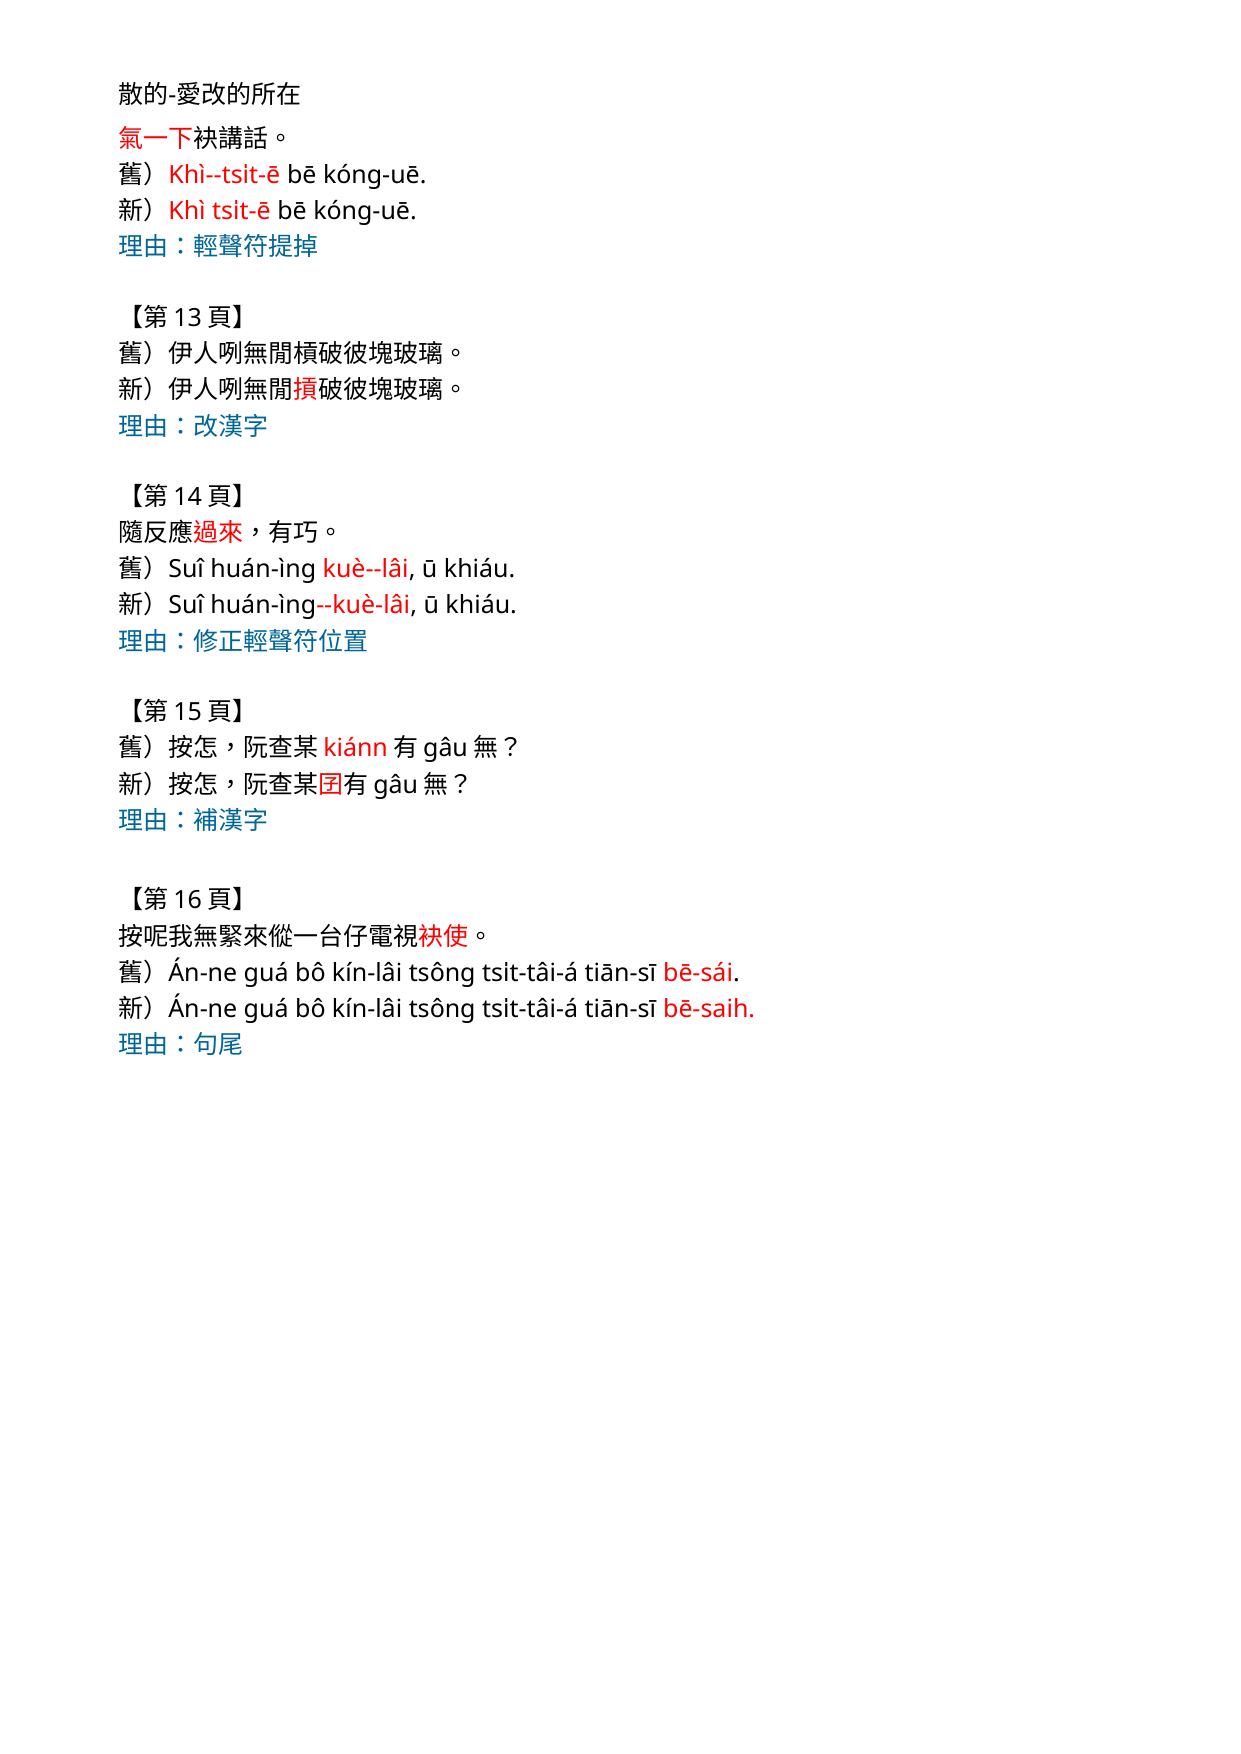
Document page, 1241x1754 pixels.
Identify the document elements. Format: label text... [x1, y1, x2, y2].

text 舊）Suî huán-ìng kuè--lâi, ū khiáu. [118, 549, 1122, 585]
text 新）Khì tsi̍t-ē bē kóng-uē. [118, 191, 1122, 227]
text 【第15頁】 [118, 692, 1122, 728]
text 新）Suî huán-ìng--kuè-lâi, ū khiáu. [118, 585, 1122, 621]
text 按呢我無緊來傱一台仔電視袂使。 [118, 916, 1122, 952]
text 理由：改漢字 [118, 406, 1122, 442]
text 隨反應過來，有巧。 [118, 512, 1122, 549]
text 氣一下袂講話。 [118, 118, 1122, 154]
text 新）伊人咧無閒摃破彼塊玻璃。 [118, 370, 1122, 406]
text 新）Án-ne guá bô kín-lâi tsông tsi̍t-tâi-á tiān-sī bē-saih. [118, 989, 1122, 1025]
text 理由：修正輕聲符位置 [118, 621, 1122, 657]
text 舊）Khì--tsi̍t-ē bē kóng-uē. [118, 154, 1122, 191]
text 舊）Án-ne guá bô kín-lâi tsông tsi̍t-tâi-á tiān-sī bē-sái. [118, 952, 1122, 989]
text 舊）按怎，阮查某kiánn有gâu無？ [118, 728, 1122, 764]
text 理由：句尾 [118, 1025, 1122, 1061]
text 【第13頁】 [118, 297, 1122, 333]
text 【第14頁】 [118, 476, 1122, 512]
text 理由：補漢字 [118, 800, 1122, 837]
text 新）按怎，阮查某囝有gâu無？ [118, 764, 1122, 800]
text 理由：輕聲符提掉 [118, 227, 1122, 263]
text 【第16頁】 [118, 880, 1122, 916]
text 舊）伊人咧無閒槓破彼塊玻璃。 [118, 333, 1122, 370]
